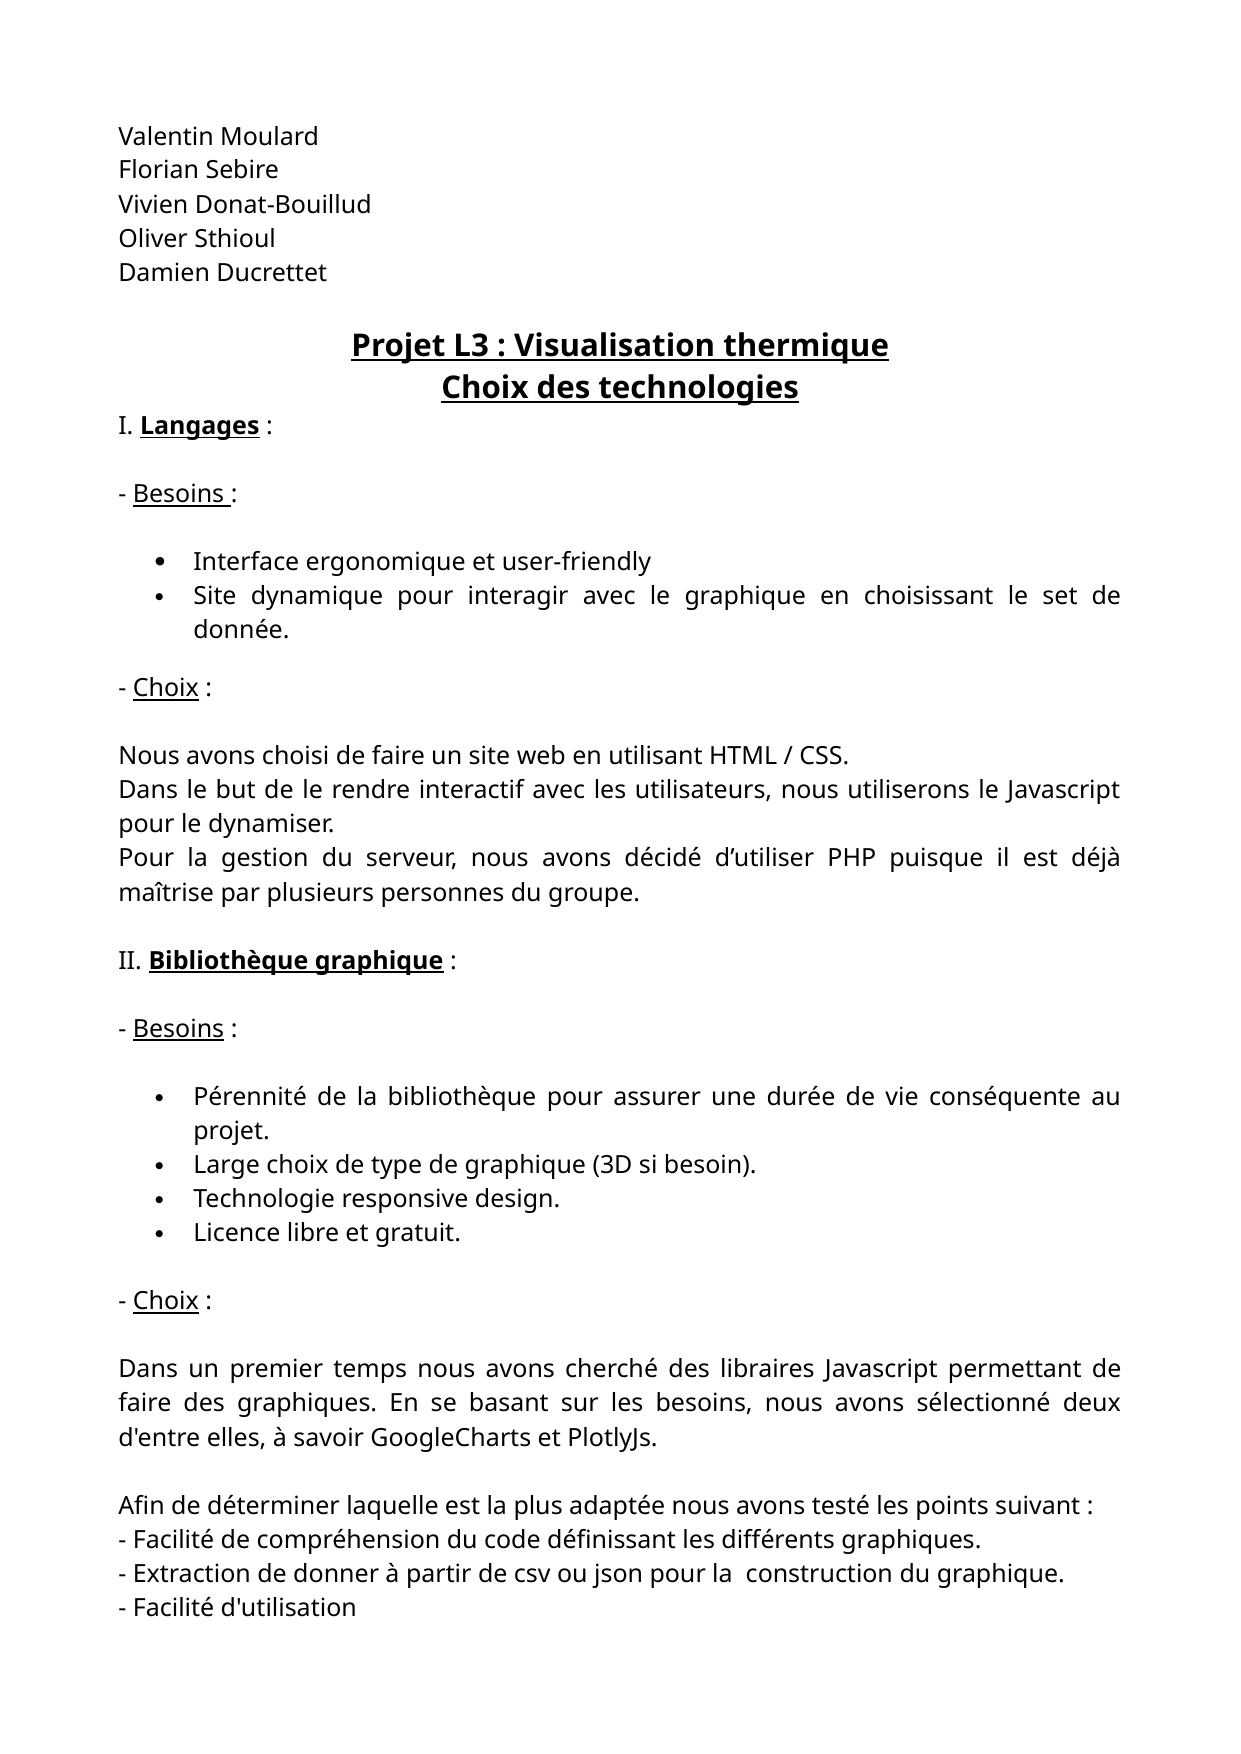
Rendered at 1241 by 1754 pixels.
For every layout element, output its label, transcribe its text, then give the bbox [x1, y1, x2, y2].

text Florian Sebire [118, 152, 1122, 186]
text Afin de déterminer laquelle est la plus adaptée nous avons testé les points suivant : [118, 1487, 1122, 1521]
list Large choix de type de graphique (3D si besoin). [156, 1147, 1122, 1181]
text Choix des technologies [118, 365, 1122, 408]
text - Extraction de donner à partir de csv ou json pour la construction du graphique. [118, 1555, 1122, 1589]
list Interface ergonomique et user-friendly [156, 544, 1122, 578]
text - Besoins : [118, 1010, 1122, 1044]
text Nous avons choisi de faire un site web en utilisant HTML / CSS. [118, 738, 1122, 772]
list Licence libre et gratuit. [156, 1215, 1122, 1249]
text Dans un premier temps nous avons cherché des libraires Javascript permettant de faire des graphiques. En se basant sur les besoins, nous avons sélectionné deux d'entre elles, à savoir GoogleCharts et PlotlyJs. [118, 1351, 1122, 1453]
text II. Bibliothèque graphique : [118, 942, 1122, 976]
text Vivien Donat-Bouillud [118, 186, 1122, 220]
text Projet L3 : Visualisation thermique [118, 322, 1122, 365]
text I. Langages : [118, 408, 1122, 442]
list Pérennité de la bibliothèque pour assurer une durée de vie conséquente au projet. [156, 1078, 1122, 1147]
text - Choix : [118, 670, 1122, 704]
text Pour la gestion du serveur, nous avons décidé d’utiliser PHP puisque il est déjà maîtrise par plusieurs personnes du groupe. [118, 840, 1122, 908]
text Damien Ducrettet [118, 254, 1122, 288]
text Oliver Sthioul [118, 220, 1122, 254]
text Valentin Moulard [118, 118, 1122, 152]
text - Choix : [118, 1283, 1122, 1317]
list Site dynamique pour interagir avec le graphique en choisissant le set de donnée. [156, 578, 1122, 646]
text - Besoins : [118, 476, 1122, 510]
text - Facilité de compréhension du code définissant les différents graphiques. [118, 1521, 1122, 1555]
list Technologie responsive design. [156, 1181, 1122, 1215]
text - Facilité d'utilisation [118, 1589, 1122, 1623]
text Dans le but de le rendre interactif avec les utilisateurs, nous utiliserons le Javascript pour le dynamiser. [118, 772, 1122, 840]
